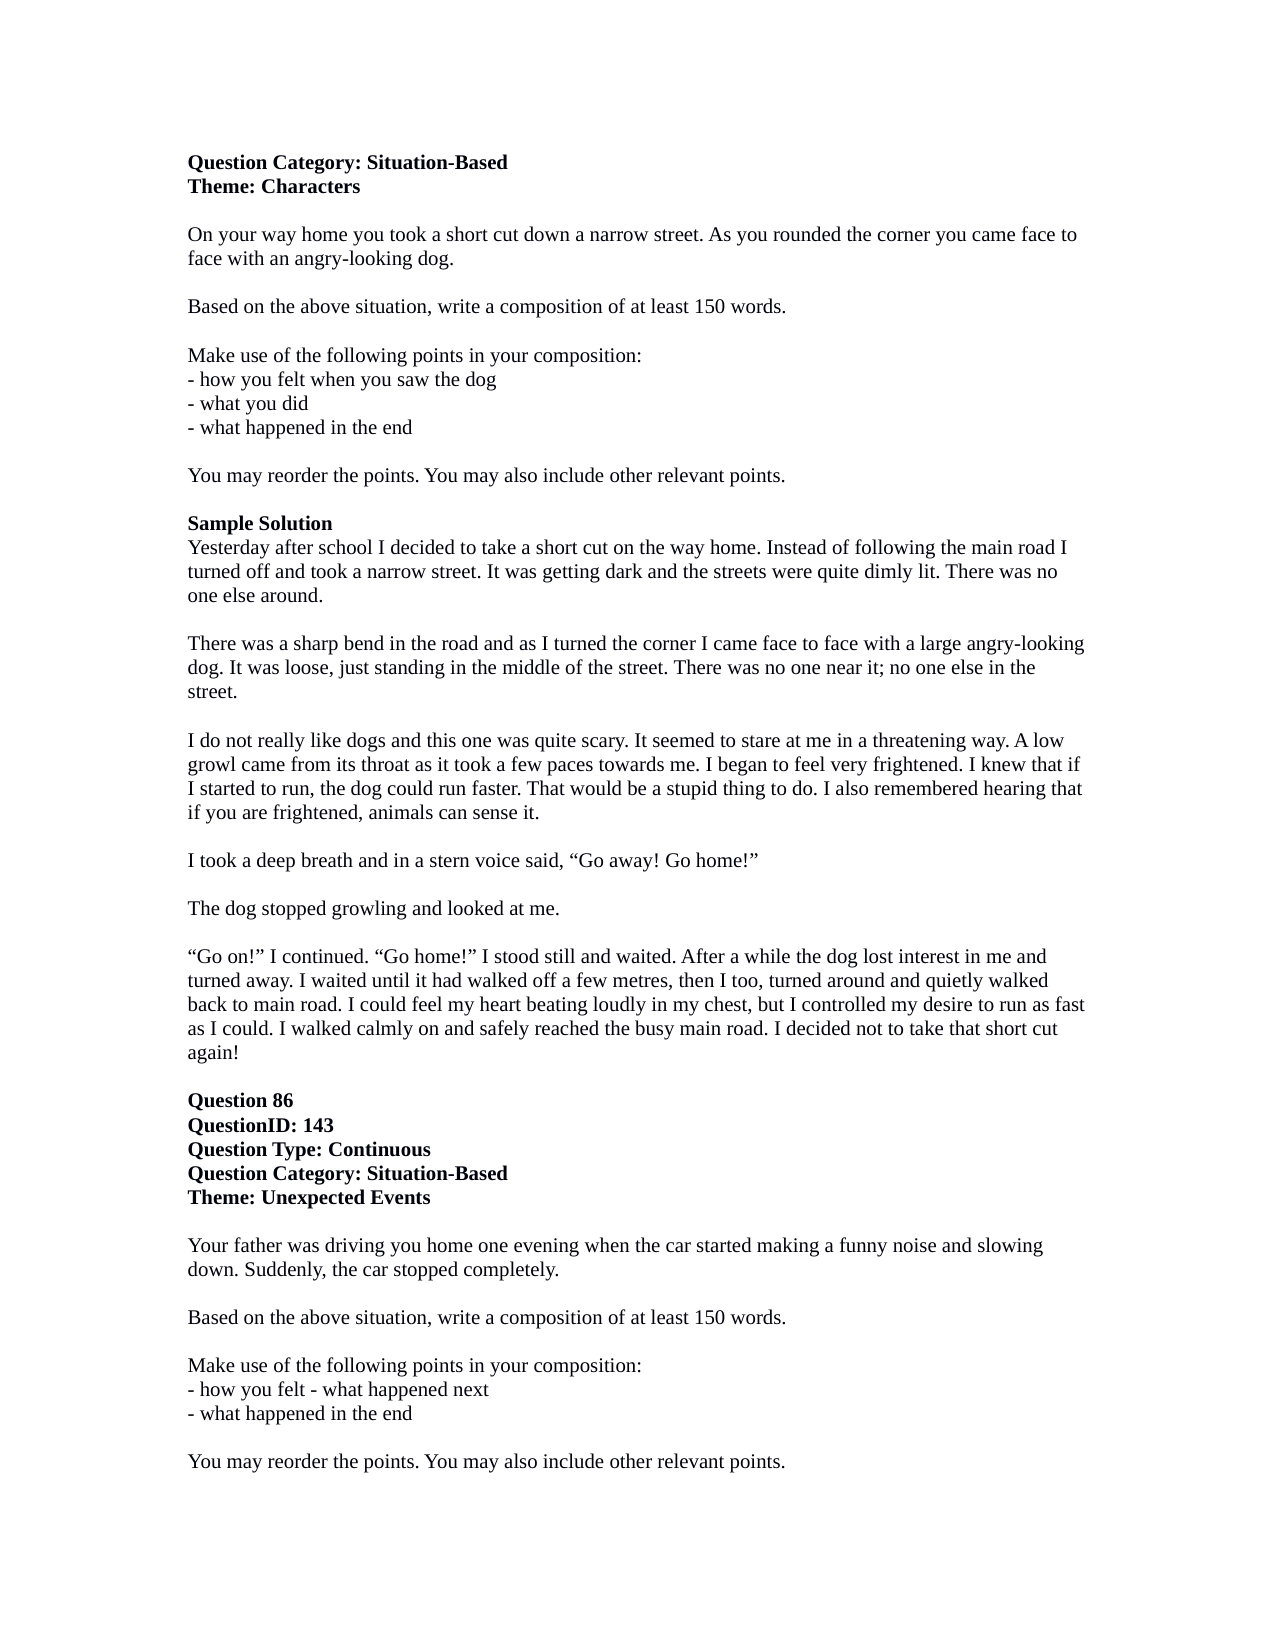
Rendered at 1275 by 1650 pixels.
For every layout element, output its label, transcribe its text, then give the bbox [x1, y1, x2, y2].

text Theme: Characters [187, 174, 1087, 198]
text You may reorder the points. You may also include other relevant points. [187, 463, 1087, 487]
text Question Category: Situation-Based [187, 150, 1087, 174]
text On your way home you took a short cut down a narrow street. As you rounded the corner you came face to face with an angry-looking dog. [187, 222, 1087, 270]
text - what happened in the end [187, 1401, 1087, 1425]
text Theme: Unexpected Events [187, 1185, 1087, 1209]
text I took a deep breath and in a stern voice said, “Go away! Go home!” [187, 848, 1087, 872]
text Your father was driving you home one evening when the car started making a funny noise and slowing down. Suddenly, the car stopped completely. [187, 1233, 1087, 1281]
text - how you felt when you saw the dog [187, 367, 1087, 391]
text - what happened in the end [187, 415, 1087, 439]
text Question Category: Situation-Based [187, 1161, 1087, 1185]
text Make use of the following points in your composition: [187, 1353, 1087, 1377]
text You may reorder the points. You may also include other relevant points. [187, 1449, 1087, 1473]
text Based on the above situation, write a composition of at least 150 words. [187, 1305, 1087, 1329]
text There was a sharp bend in the road and as I turned the corner I came face to face with a large angry-looking dog. It was loose, just standing in the middle of the street. There was no one near it; no one else in the street. [187, 631, 1087, 703]
text The dog stopped growling and looked at me. [187, 896, 1087, 920]
text Sample Solution [187, 511, 1087, 535]
text “Go on!” I continued. “Go home!” I stood still and waited. After a while the dog lost interest in me and turned away. I waited until it had walked off a few metres, then I too, turned around and quietly walked back to main road. I could feel my heart beating loudly in my chest, but I controlled my desire to run as fast as I could. I walked calmly on and safely reached the busy main road. I decided not to take that short cut again! [187, 944, 1087, 1064]
text Yesterday after school I decided to take a short cut on the way home. Instead of following the main road I turned off and took a narrow street. It was getting dark and the streets were quite dimly lit. There was no one else around. [187, 535, 1087, 607]
text - what you did [187, 391, 1087, 415]
text QuestionID: 143 [187, 1112, 1087, 1137]
text Question Type: Continuous [187, 1137, 1087, 1161]
text Make use of the following points in your composition: [187, 342, 1087, 367]
text - how you felt - what happened next [187, 1377, 1087, 1401]
text I do not really like dogs and this one was quite scary. It seemed to stare at me in a threatening way. A low growl came from its throat as it took a few paces towards me. I began to feel very frightened. I knew that if I started to run, the dog could run faster. That would be a stupid thing to do. I also remembered hearing that if you are frightened, animals can sense it. [187, 727, 1087, 824]
text Based on the above situation, write a composition of at least 150 words. [187, 294, 1087, 318]
text Question 86 [187, 1088, 1087, 1112]
